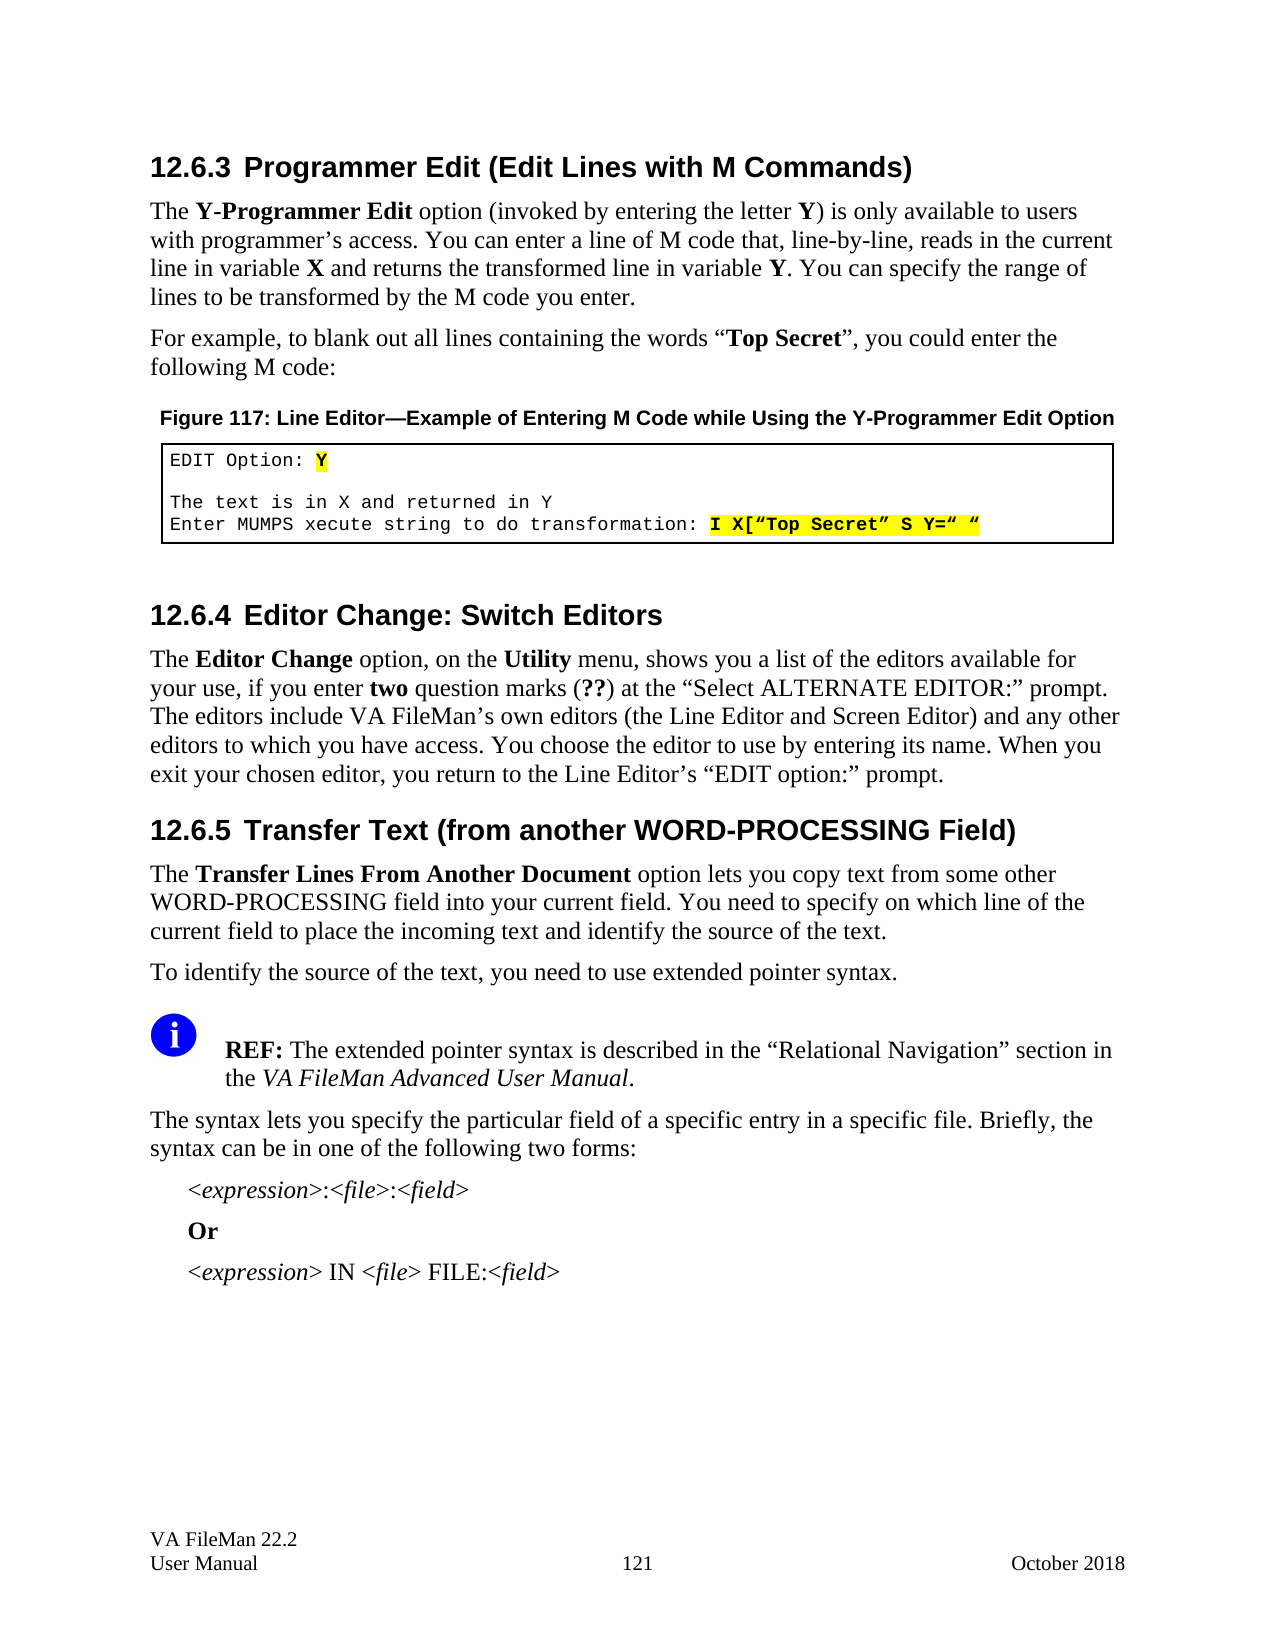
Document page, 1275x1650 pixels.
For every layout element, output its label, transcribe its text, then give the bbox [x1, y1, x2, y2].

text The Transfer Lines From Another Document option lets you copy text from some other WORD-PROCESSING field into your current field. You need to specify on which line of the current field to place the incoming text and identify the source of the text. [150, 859, 1125, 945]
text Enter MUMPS xecute string to do transformation: I X[“Top Secret” S Y=“ “ [163, 506, 1112, 542]
subtitle Programmer Edit (Edit Lines with M Commands) [150, 150, 1125, 183]
picture [150, 1011, 197, 1059]
text Or [187, 1216, 1125, 1245]
subtitle Transfer Text (from another WORD-PROCESSING Field) [150, 813, 1125, 846]
text REF: The extended pointer syntax is described in the “Relational Navigation” section in the VA FileMan Advanced User Manual. [150, 1032, 1125, 1092]
text Figure 117: Line Editor—Example of Entering M Code while Using the Y-Programmer Edit Option [150, 406, 1125, 430]
text For example, to blank out all lines containing the words “Top Secret”, you could enter the following M code: [150, 323, 1125, 381]
text The Editor Change option, on the Utility menu, shows you a list of the editors available for your use, if you enter two question marks (??) at the “Select ALTERNATE EDITOR:” prompt. The editors include VA FileMan’s own editors (the Line Editor and Screen Editor) and any other editors to which you have access. You choose the editor to use by entering its name. When you exit your chosen editor, you return to the Line Editor’s “EDIT option:” prompt. [150, 644, 1125, 788]
text To identify the source of the text, you need to use extended pointer syntax. [150, 957, 1125, 986]
text <expression> IN <file> FILE:<field> [187, 1257, 1125, 1286]
text <expression>:<file>:<field> [187, 1175, 1125, 1203]
subtitle Editor Change: Switch Editors [150, 598, 1125, 631]
text The Y-Programmer Edit option (invoked by entering the letter Y) is only available to users with programmer’s access. You can enter a line of M code that, line-by-line, reads in the current line in variable X and returns the transformed line in variable Y. You can specify the range of lines to be transformed by the M code you enter. [150, 196, 1125, 311]
text The syntax lets you specify the particular field of a specific entry in a specific file. Briefly, the syntax can be in one of the following two forms: [150, 1105, 1125, 1162]
text EDIT Option: Y [163, 445, 1112, 472]
text The text is in X and returned in Y [163, 485, 1112, 506]
